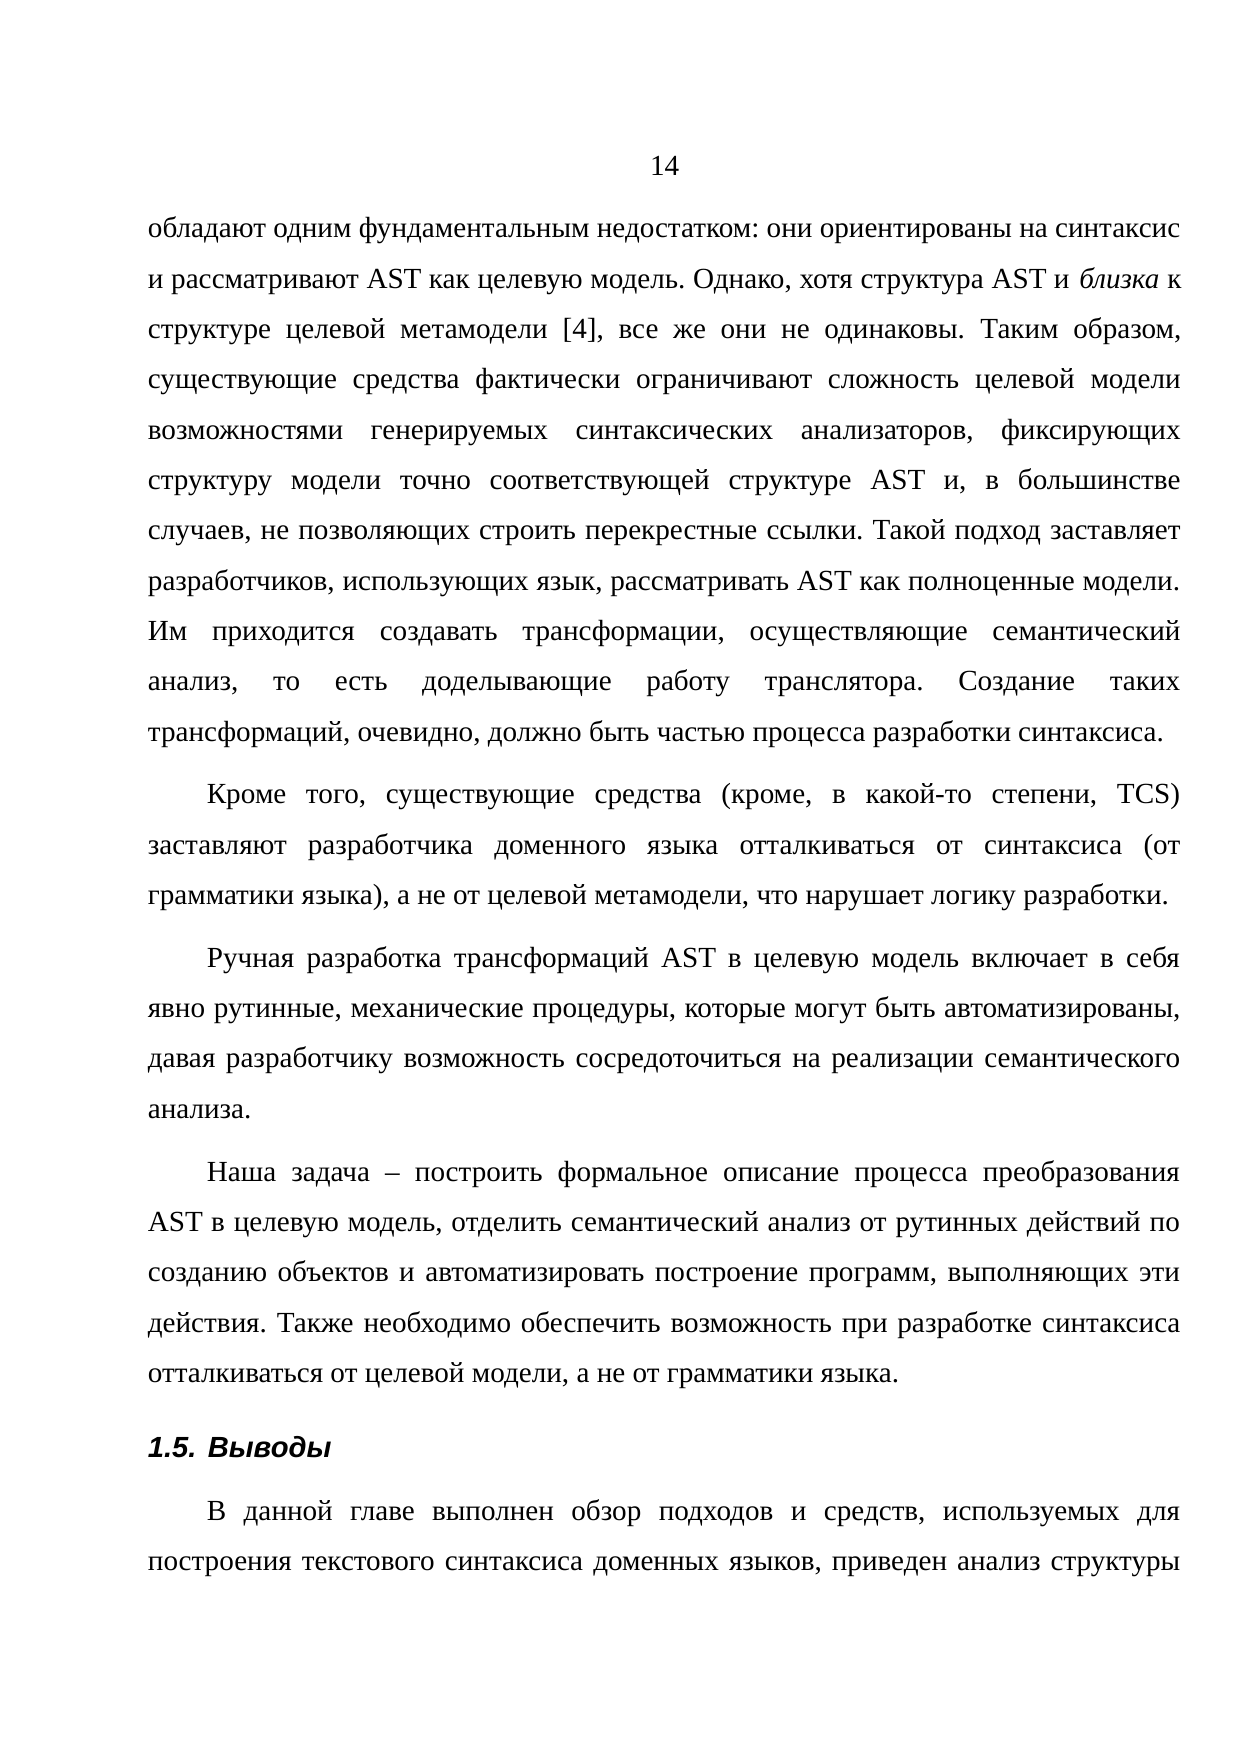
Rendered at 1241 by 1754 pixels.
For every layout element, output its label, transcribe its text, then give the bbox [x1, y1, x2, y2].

text обладают одним фундаментальным недостатком: они ориентированы на синтаксис и рассматривают AST как целевую модель. Однако, хотя структура AST и близка к структуре целевой метамодели [4], все же они не одинаковы. Таким образом, существующие средства фактически ограничивают сложность целевой модели возможностями генерируемых синтаксических анализаторов, фиксирующих структуру модели точно соответствующей структуре AST и, в большинстве случаев, не позволяющих строить перекрестные ссылки. Такой подход заставляет разработчиков, использующих язык, рассматривать AST как полноценные модели. Им приходится создавать трансформации, осуществляющие семантический анализ, то есть доделывающие работу транслятора. Создание таких трансформаций, очевидно, должно быть частью процесса разработки синтаксиса. [148, 211, 1181, 747]
text Ручная разработка трансформаций AST в целевую модель включает в себя явно рутинные, механические процедуры, которые могут быть автоматизированы, давая разработчику возможность сосредоточиться на реализации семантического анализа. [148, 940, 1181, 1124]
text В данной главе выполнен обзор подходов и средств, используемых для построения текстового синтаксиса доменных языков, приведен анализ структуры [148, 1493, 1181, 1577]
text Наша задача – построить формальное описание процесса преобразования AST в целевую модель, отделить семантический анализ от рутинных действий по созданию объектов и автоматизировать построение программ, выполняющих эти действия. Также необходимо обеспечить возможность при разработке синтаксиса отталкиваться от целевой модели, а не от грамматики языка. [148, 1154, 1181, 1388]
subtitle Выводы [148, 1430, 1181, 1464]
text Кроме того, существующие средства (кроме, в какой-то степени, TCS) заставляют разработчика доменного языка отталкиваться от синтаксиса (от грамматики языка), а не от целевой метамодели, что нарушает логику разработки. [148, 777, 1181, 911]
